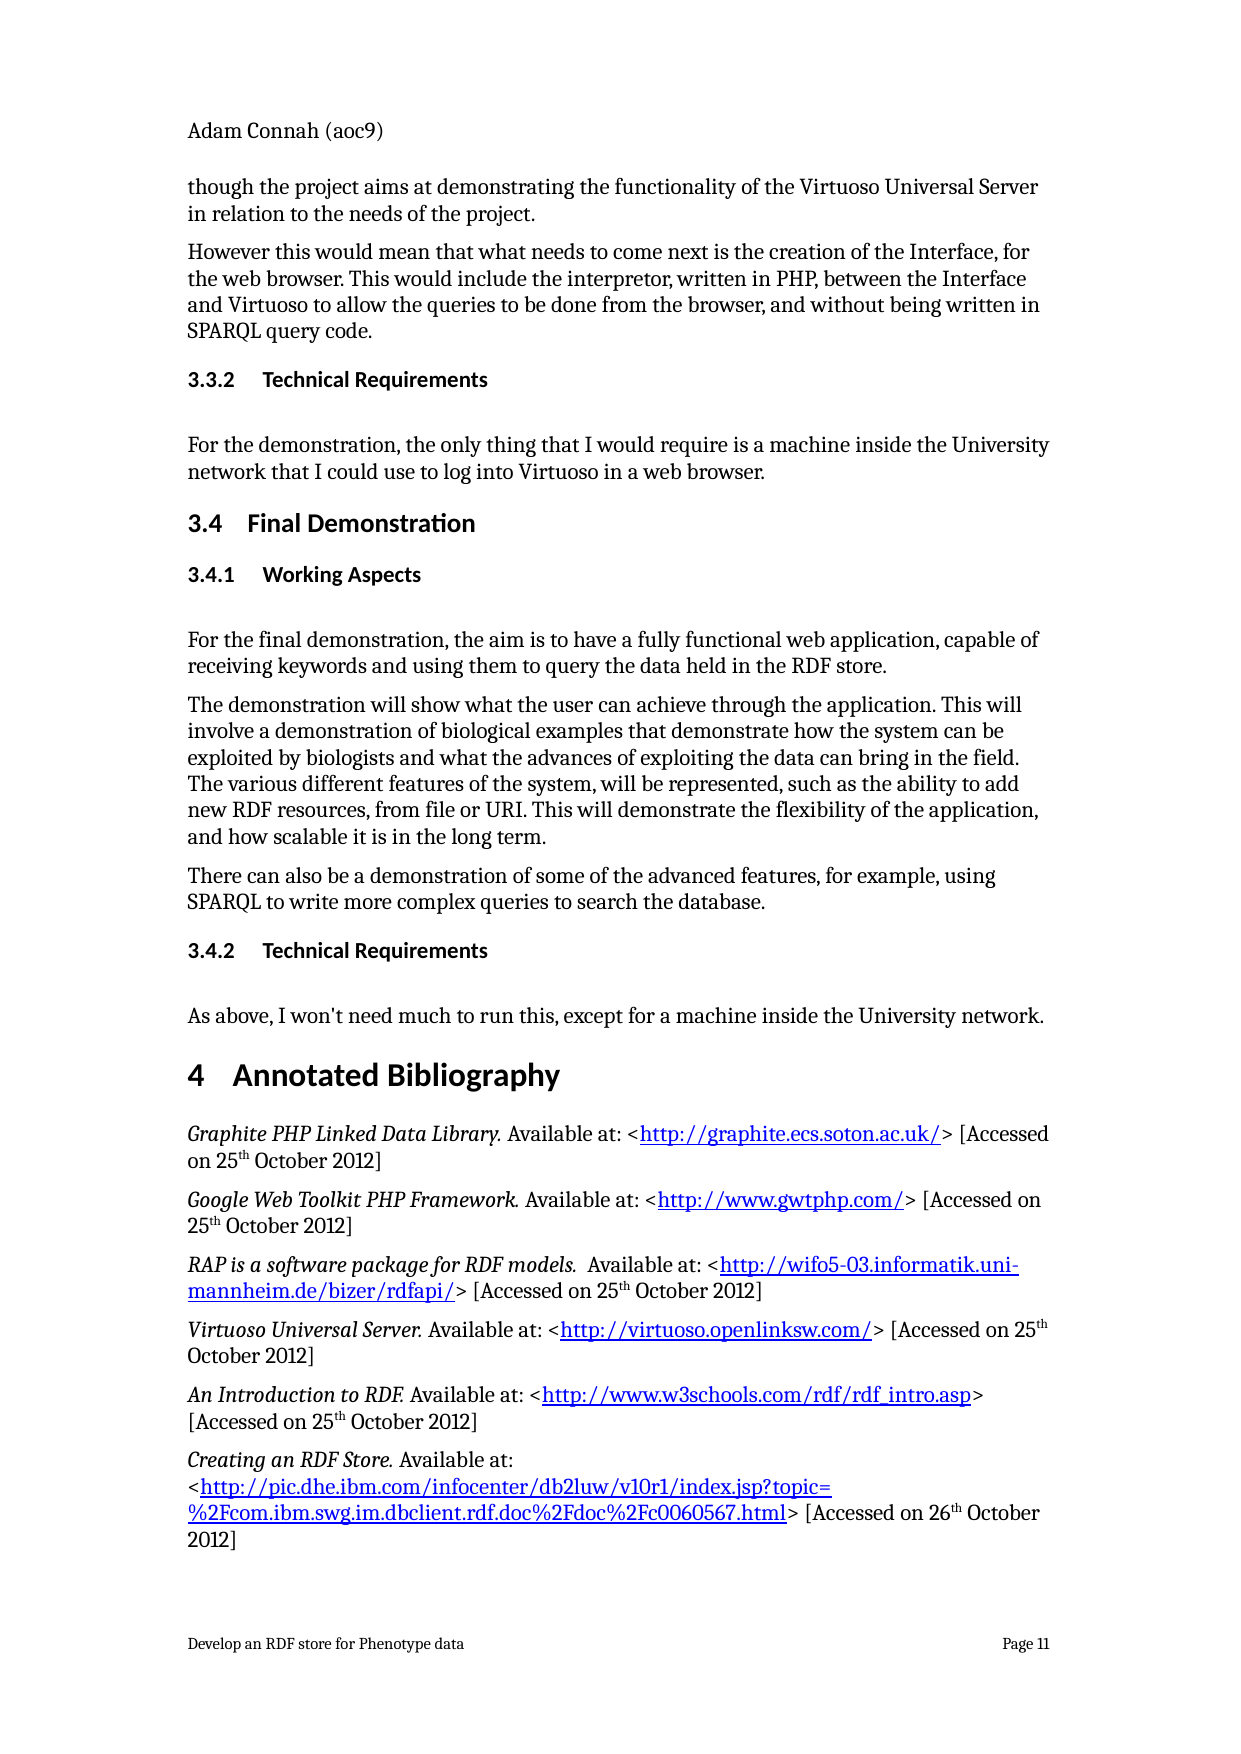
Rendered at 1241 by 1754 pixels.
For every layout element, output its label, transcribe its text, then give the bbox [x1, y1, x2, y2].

text For the demonstration, the only thing that I would require is a machine inside the University network that I could use to log into Virtuoso in a web browser. [187, 432, 1053, 485]
subtitle Technical Requirements [187, 365, 1053, 393]
text Creating an RDF Store. Available at: <http://pic.dhe.ibm.com/infocenter/db2luw/v10r1/index.jsp?topic=%2Fcom.ibm.swg.im.dbclient.rdf.doc%2Fdoc%2Fc0060567.html> [Accessed on 26th October 2012] [187, 1447, 1053, 1553]
text An Introduction to RDF. Available at: <http://www.w3schools.com/rdf/rdf_intro.asp> [Accessed on 25th October 2012] [187, 1382, 1053, 1435]
text though the project aims at demonstrating the functionality of the Virtuoso Universal Server in relation to the needs of the project. [187, 174, 1053, 227]
text Graphite PHP Linked Data Library. Available at: <http://graphite.ecs.soton.ac.uk/> [Accessed on 25th October 2012] [187, 1121, 1053, 1174]
text Virtuoso Universal Server. Available at: <http://virtuoso.openlinksw.com/> [Accessed on 25th October 2012] [187, 1317, 1053, 1369]
text There can also be a demonstration of some of the advanced features, for example, using SPARQL to write more complex queries to search the database. [187, 862, 1053, 915]
text As above, I won't need much to run this, except for a machine inside the University network. [187, 1003, 1053, 1029]
subtitle Annotated Bibliography [187, 1054, 1053, 1095]
text However this would mean that what needs to come next is the creation of the Interface, for the web browser. This would include the interpretor, written in PHP, between the Interface and Virtuoso to allow the queries to be done from the browser, and without being written in SPARQL query code. [187, 239, 1053, 344]
subtitle Technical Requirements [187, 936, 1053, 964]
subtitle Working Aspects [187, 560, 1053, 588]
text Google Web Toolkit PHP Framework. Available at: <http://www.gwtphp.com/> [Accessed on 25th October 2012] [187, 1186, 1053, 1239]
text RAP is a software package for RDF models. Available at: <http://wifo5-03.informatik.uni-mannheim.de/bizer/rdfapi/> [Accessed on 25th October 2012] [187, 1252, 1053, 1304]
text For the final demonstration, the aim is to have a fully functional web application, capable of receiving keywords and using them to query the data held in the RDF store. [187, 627, 1053, 679]
subtitle Final Demonstration [187, 506, 1053, 539]
text The demonstration will show what the user can achieve through the application. This will involve a demonstration of biological examples that demonstrate how the system can be exploited by biologists and what the advances of exploiting the data can bring in the field. The various different features of the system, will be represented, such as the ability to add new RDF resources, from file or URI. This will demonstrate the flexibility of the application, and how scalable it is in the long term. [187, 692, 1053, 850]
